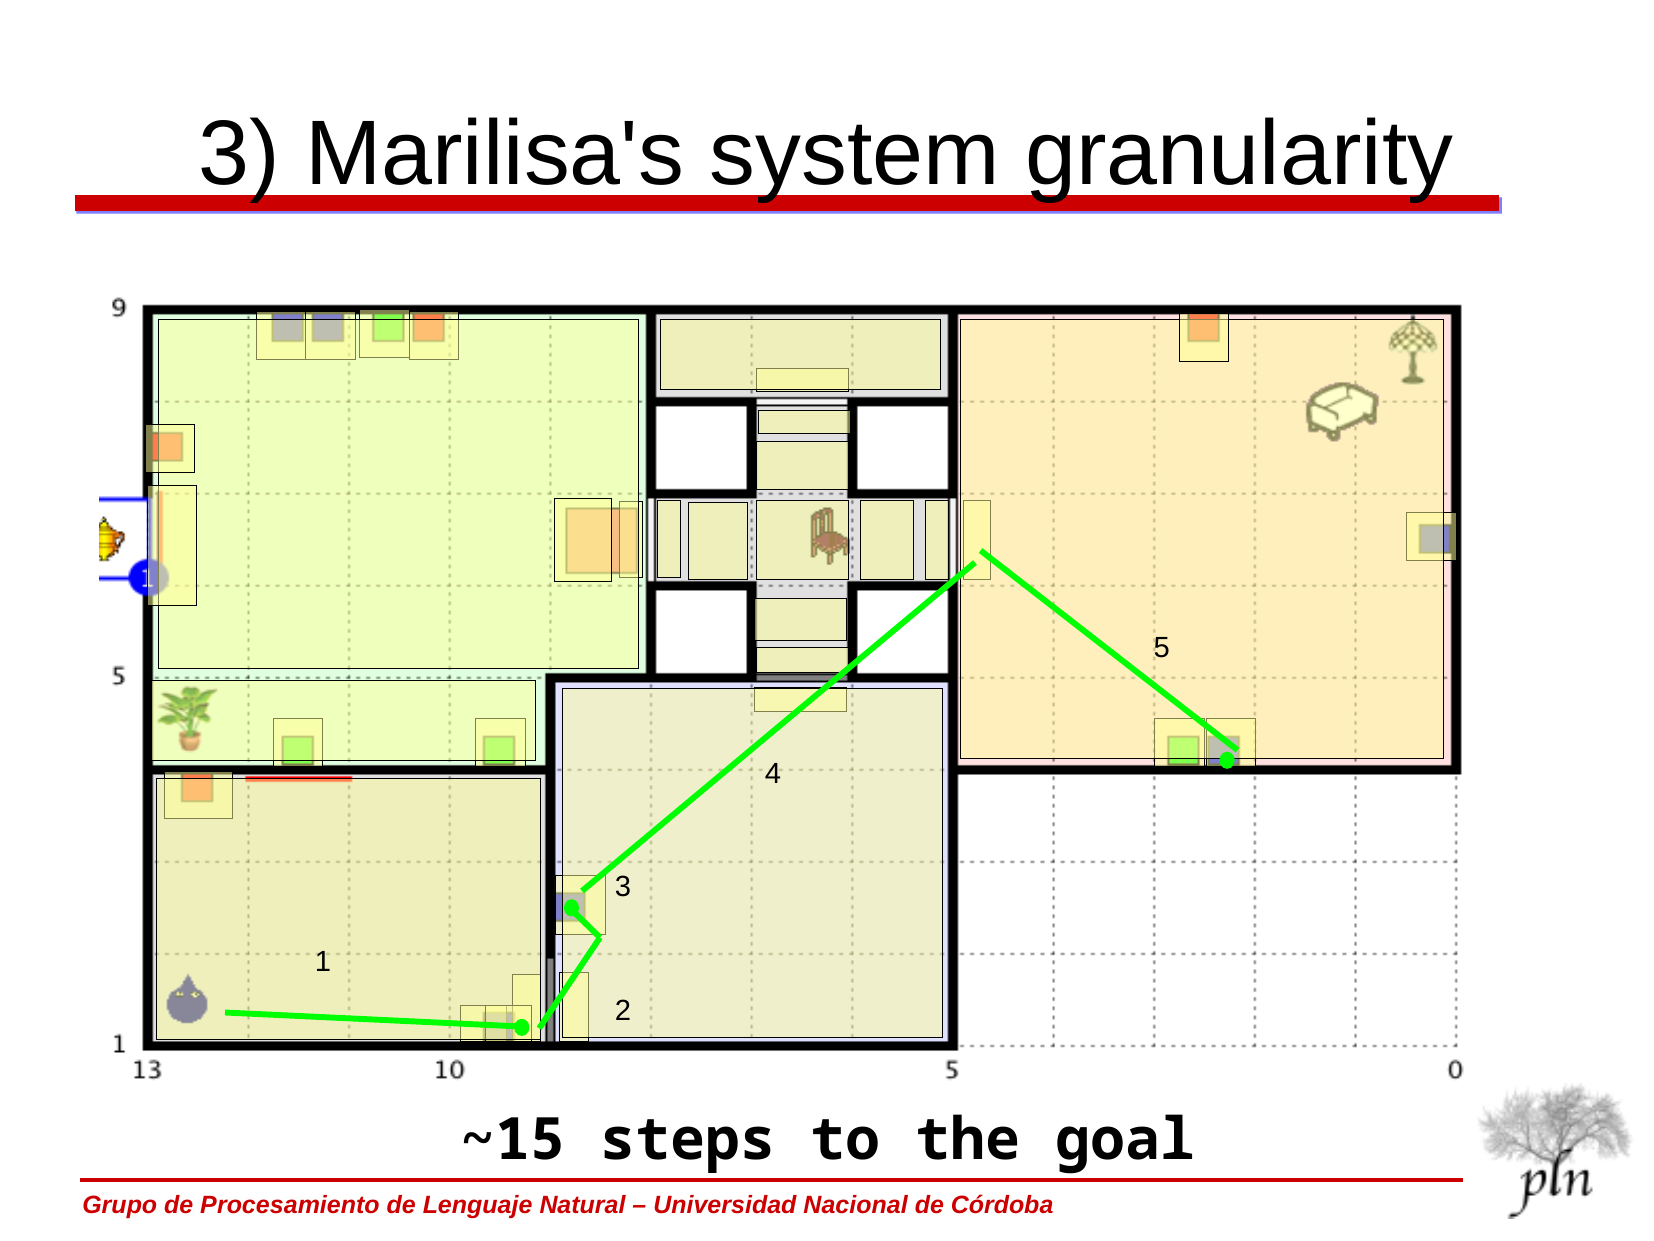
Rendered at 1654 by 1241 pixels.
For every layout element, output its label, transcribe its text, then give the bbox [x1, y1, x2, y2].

text_box 1 [300, 937, 362, 986]
text_box [145, 309, 643, 669]
text_box [925, 500, 949, 580]
text_box [960, 313, 1457, 769]
text_box ~15 steps to the goal [119, 1089, 1538, 1173]
text_box [860, 500, 914, 580]
text_box 2 [600, 986, 729, 1034]
text_box [660, 319, 941, 392]
title 3) Marilisa's system granularity [82, 56, 1571, 250]
text_box [756, 647, 849, 673]
text_box [151, 680, 536, 767]
text_box [688, 502, 748, 580]
text_box 5 [1138, 623, 1201, 672]
text_box [156, 771, 541, 1042]
text_box [758, 410, 851, 434]
text_box 3 [600, 862, 654, 918]
text_box [756, 500, 849, 580]
text_box [657, 500, 681, 578]
text_box [555, 687, 943, 1042]
picture [99, 265, 1635, 1219]
text_box 4 [750, 750, 812, 798]
text_box [754, 598, 847, 641]
text_box [756, 441, 849, 490]
